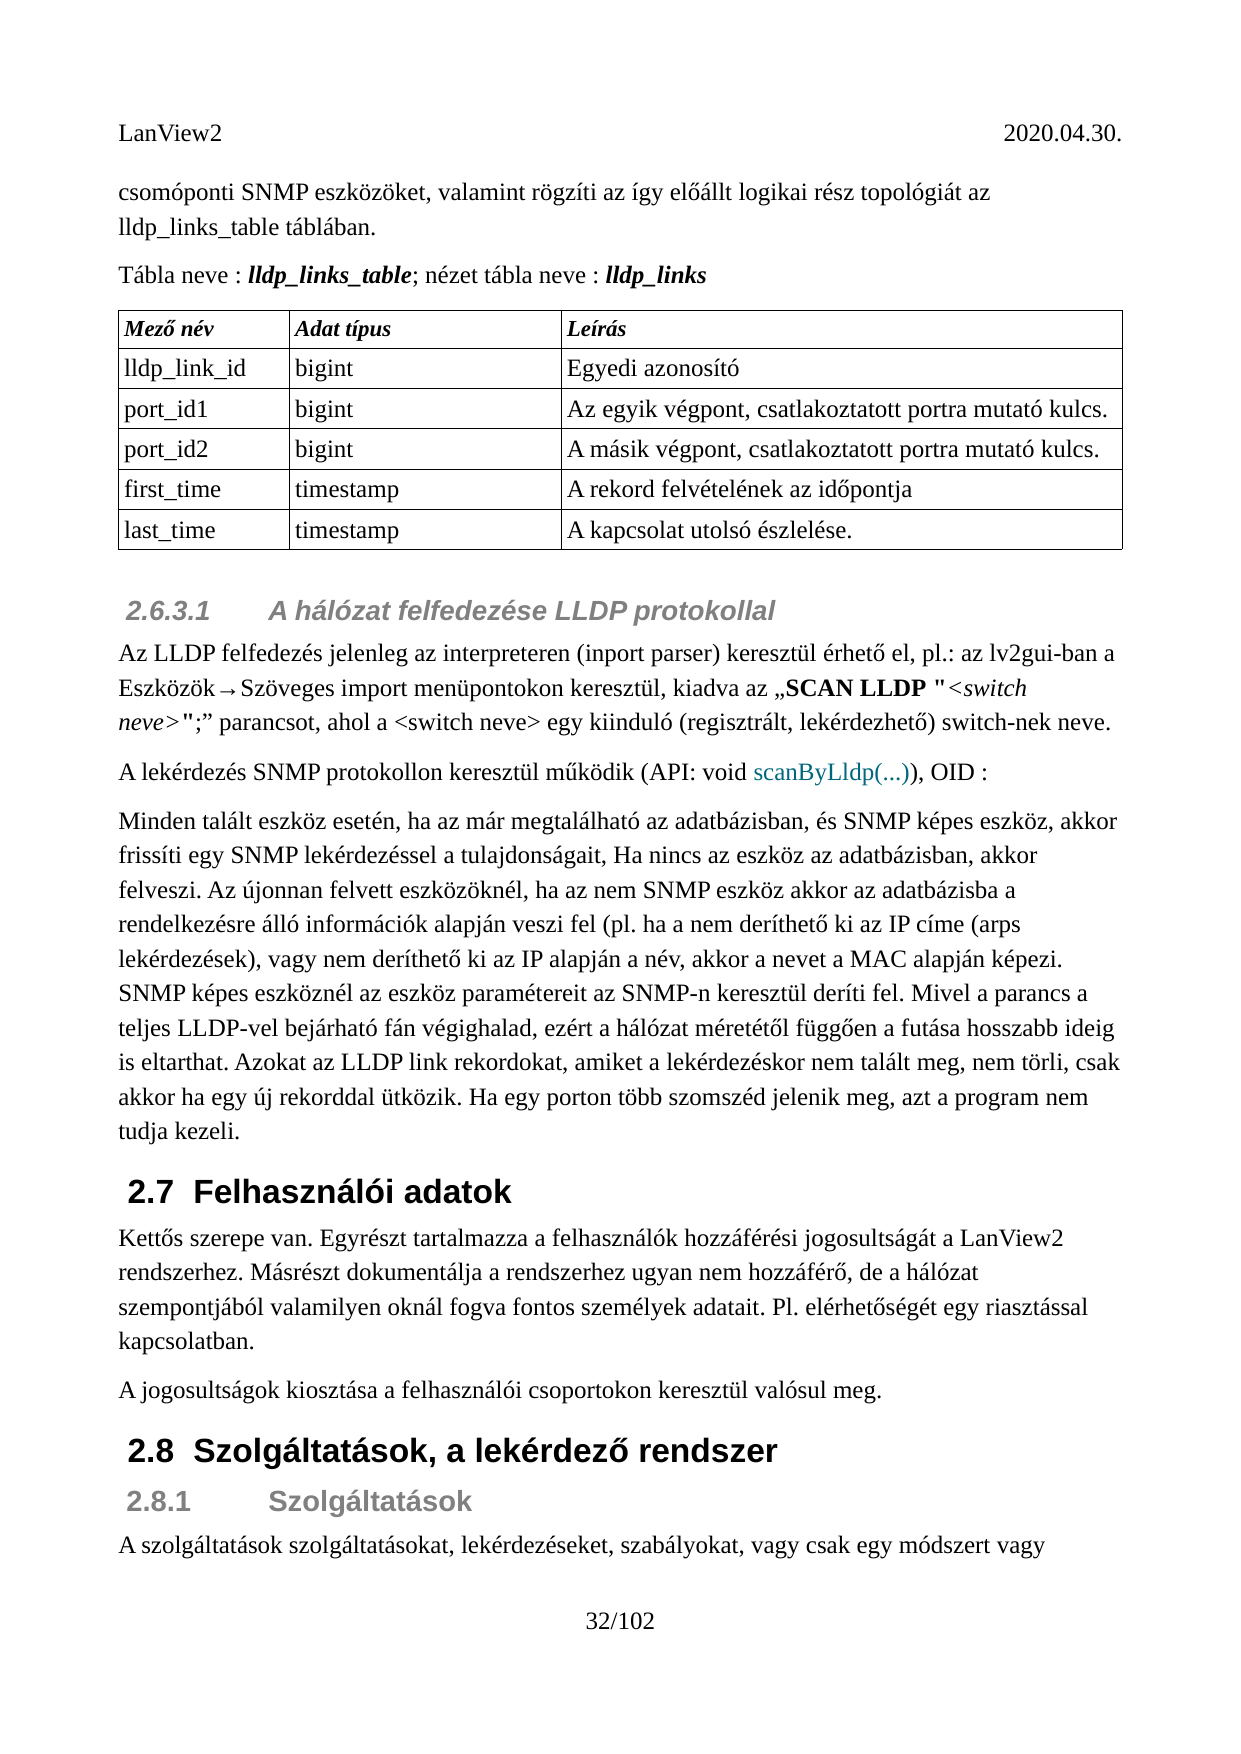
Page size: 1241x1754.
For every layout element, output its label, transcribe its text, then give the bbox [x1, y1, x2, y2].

subtitle Felhasználói adatok [118, 1172, 1122, 1210]
text Tábla neve : lldp_links_table; nézet tábla neve : lldp_links [118, 261, 1122, 289]
table_cell last_time [119, 510, 289, 549]
table_cell Egyedi azonosító [562, 349, 1122, 388]
table_cell Az egyik végpont, csatlakoztatott portra mutató kulcs. [562, 389, 1122, 428]
text Minden talált eszköz esetén, ha az már megtalálható az adatbázisban, és SNMP képes eszköz, akkor frissíti egy SNMP lekérdezéssel a tulajdonságait, Ha nincs az eszköz az adatbázisban, akkor felveszi. Az újonnan felvett eszközöknél, ha az nem SNMP eszköz akkor az adatbázisba a rendelkezésre álló információk alapján veszi fel (pl. ha a nem deríthető ki az IP címe (arps lekérdezések), vagy nem deríthető ki az IP alapján a név, akkor a nevet a MAC alapján képezi. SNMP képes eszköznél az eszköz paramétereit az SNMP-n keresztül deríti fel. Mivel a parancs a teljes LLDP-vel bejárható fán végighalad, ezért a hálózat méretétől függően a futása hosszabb ideig is eltarthat. Azokat az LLDP link rekordokat, amiket a lekérdezéskor nem talált meg, nem törli, csak akkor ha egy új rekorddal ütközik. Ha egy porton több szomszéd jelenik meg, azt a program nem tudja kezeli. [118, 806, 1122, 1145]
text Az LLDP felfedezés jelenleg az interpreteren (inport parser) keresztül érhető el, pl.: az lv2gui-ban a Eszközök→Szöveges import menüpontokon keresztül, kiadva az „SCAN LLDP "<switch neve>";” parancsot, ahol a <switch neve> egy kiinduló (regisztrált, lekérdezhető) switch-nek neve. [118, 638, 1122, 736]
text A jogosultságok kiosztása a felhasználói csoportokon keresztül valósul meg. [118, 1375, 1122, 1404]
table_cell bigint [290, 349, 561, 388]
table_header Mező név [119, 311, 289, 348]
table_cell timestamp [290, 470, 561, 509]
subtitle A hálózat felfedezése LLDP protokollal [118, 594, 1122, 626]
text A szolgáltatások szolgáltatásokat, lekérdezéseket, szabályokat, vagy csak egy módszert vagy [118, 1530, 1122, 1558]
text A lekérdezés SNMP protokollon keresztül működik (API: void scanByLldp(...)), OID : [118, 757, 1122, 785]
table_header Leírás [562, 311, 1122, 348]
table_cell first_time [119, 470, 289, 509]
table_cell A kapcsolat utolsó észlelése. [562, 510, 1122, 549]
table_cell port_id2 [119, 429, 289, 468]
subtitle Szolgáltatások, a lekérdező rendszer [118, 1431, 1122, 1469]
table_header Adat típus [290, 311, 561, 348]
table_cell A másik végpont, csatlakoztatott portra mutató kulcs. [562, 429, 1122, 468]
text Kettős szerepe van. Egyrészt tartalmazza a felhasználók hozzáférési jogosultságát a LanView2 rendszerhez. Másrészt dokumentálja a rendszerhez ugyan nem hozzáférő, de a hálózat szempontjából valamilyen oknál fogva fontos személyek adatait. Pl. elérhetőségét egy riasztással kapcsolatban. [118, 1223, 1122, 1355]
table_cell bigint [290, 429, 561, 468]
table_cell port_id1 [119, 389, 289, 428]
table_cell lldp_link_id [119, 349, 289, 388]
table_cell bigint [290, 389, 561, 428]
table_cell A rekord felvételének az időpontja [562, 470, 1122, 509]
subtitle Szolgáltatások [118, 1484, 1122, 1517]
text csomóponti SNMP eszközöket, valamint rögzíti az így előállt logikai rész topológiát az lldp_links_table táblában. [118, 177, 1122, 240]
table_cell timestamp [290, 510, 561, 549]
